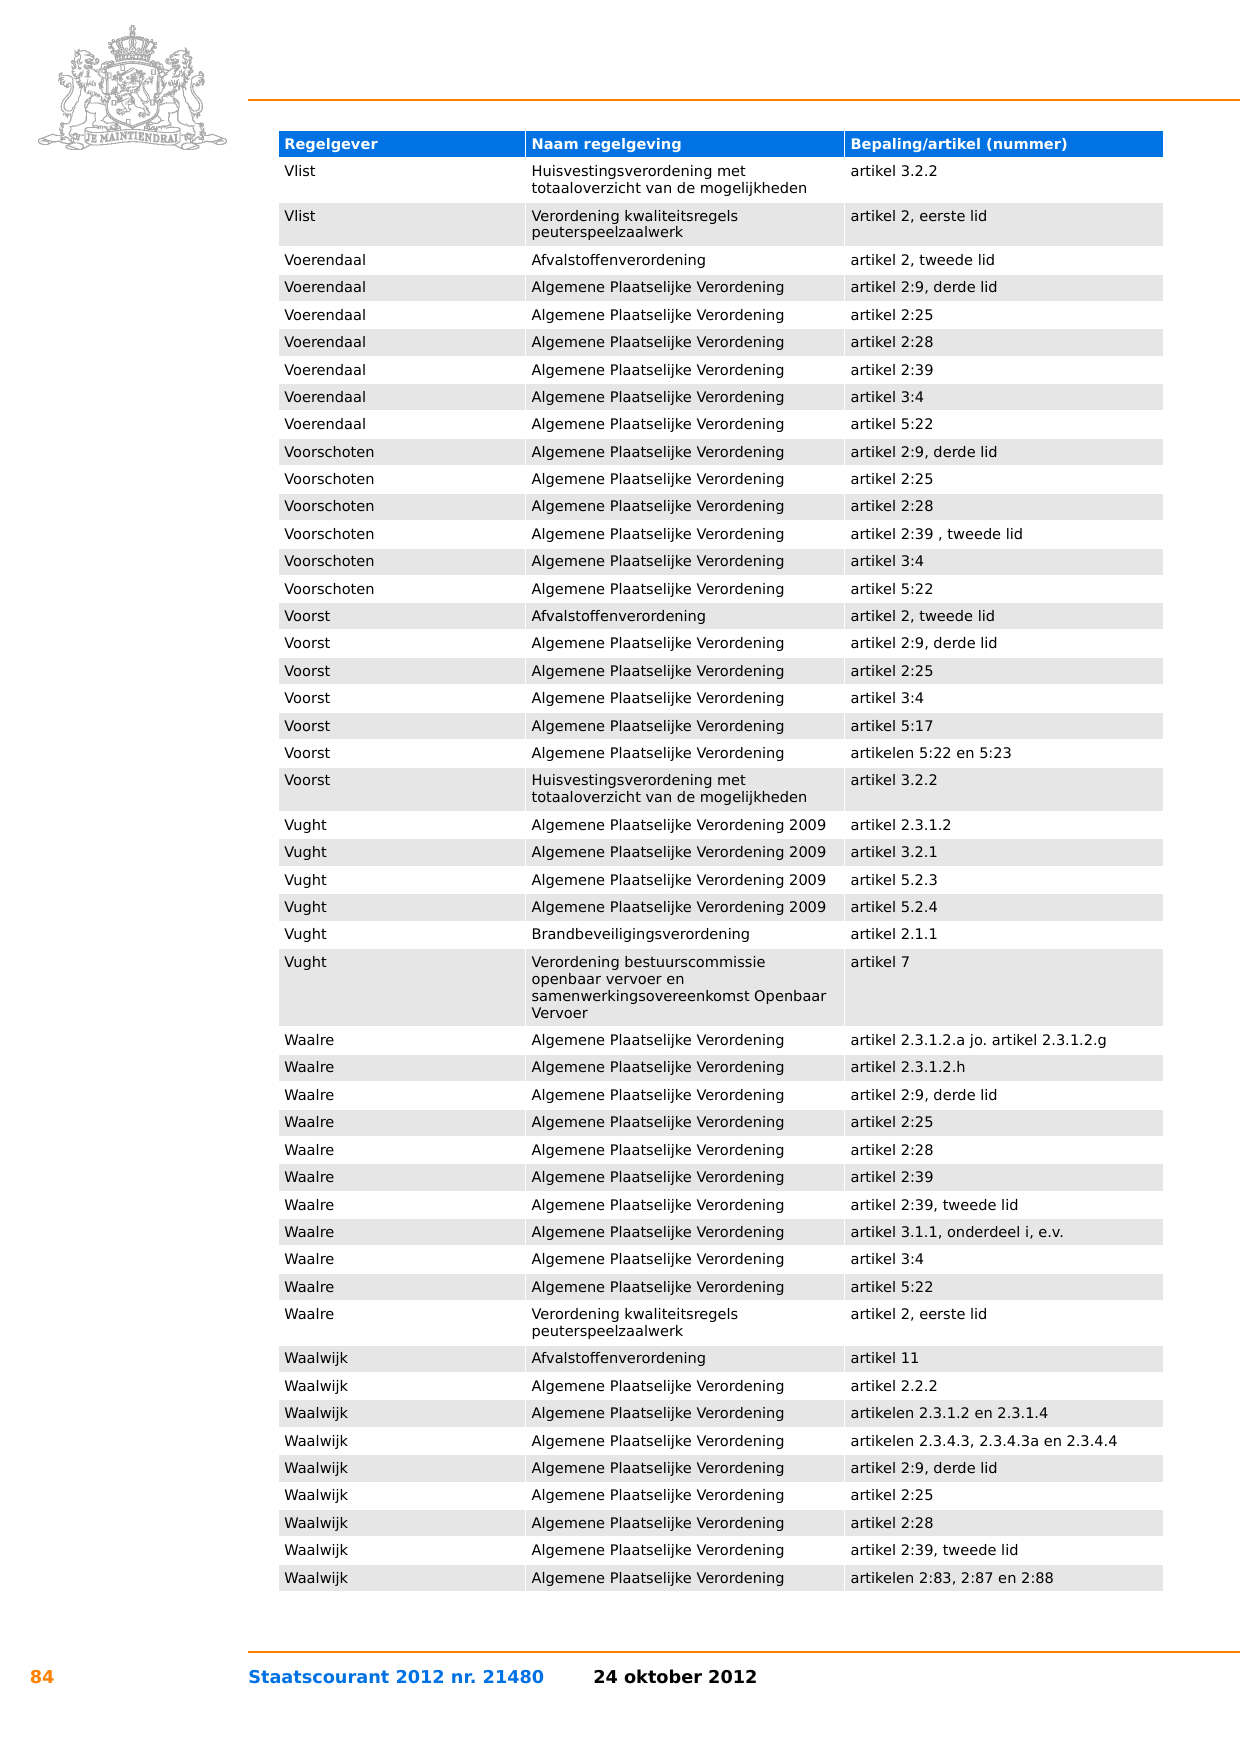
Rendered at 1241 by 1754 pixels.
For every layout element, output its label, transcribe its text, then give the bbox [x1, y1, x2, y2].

table_cell Waalwijk [279, 1400, 525, 1427]
table_cell Waalwijk [279, 1538, 525, 1564]
table_cell Waalre [279, 1301, 525, 1344]
table_cell artikel 2:28 [845, 494, 1163, 520]
table_cell artikel 2:25 [845, 466, 1163, 493]
table_cell artikel 2:39 , tweede lid [845, 521, 1163, 547]
table_cell artikel 3:4 [845, 1246, 1163, 1273]
table_cell artikelen 2.3.4.3, 2.3.4.3a en 2.3.4.4 [845, 1428, 1163, 1454]
table_cell artikel 3.2.2 [845, 768, 1163, 811]
table_cell Algemene Plaatselijke Verordening [526, 631, 844, 657]
table_cell Voorst [279, 740, 525, 767]
table_cell artikel 2.3.1.2.h [845, 1055, 1163, 1081]
table_cell Waalre [279, 1027, 525, 1054]
table_header Bepaling/artikel (nummer) [845, 131, 1163, 157]
table_cell Vught [279, 867, 525, 893]
table_cell Voerendaal [279, 275, 525, 301]
table_cell Algemene Plaatselijke Verordening [526, 1373, 844, 1399]
table_cell artikel 2:9, derde lid [845, 1082, 1163, 1108]
table_cell Algemene Plaatselijke Verordening [526, 1400, 844, 1427]
table_cell Waalre [279, 1082, 525, 1108]
table_cell Waalre [279, 1274, 525, 1300]
table_cell Vlist [279, 203, 525, 246]
table_cell Voorschoten [279, 521, 525, 547]
table_cell Algemene Plaatselijke Verordening [526, 658, 844, 684]
table_cell artikel 5:22 [845, 411, 1163, 438]
table_cell artikelen 2:83, 2:87 en 2:88 [845, 1565, 1163, 1591]
table_cell Afvalstoffenverordening [526, 603, 844, 629]
table_cell Waalre [279, 1055, 525, 1081]
table_cell Algemene Plaatselijke Verordening [526, 439, 844, 465]
table_cell Voorschoten [279, 466, 525, 493]
table_cell artikel 2.3.1.2 [845, 812, 1163, 838]
table_cell Waalwijk [279, 1510, 525, 1536]
table_header Regelgever [279, 131, 525, 157]
table_cell Voerendaal [279, 302, 525, 328]
table_cell Vught [279, 839, 525, 866]
table_cell Brandbeveiligingsverordening [526, 922, 844, 948]
table_cell Algemene Plaatselijke Verordening [526, 713, 844, 739]
table_cell Vlist [279, 158, 525, 202]
table_cell artikel 2:9, derde lid [845, 275, 1163, 301]
table_cell artikel 2:39, tweede lid [845, 1538, 1163, 1564]
table_cell Algemene Plaatselijke Verordening [526, 1082, 844, 1108]
table_cell Algemene Plaatselijke Verordening [526, 1565, 844, 1591]
table_cell Algemene Plaatselijke Verordening 2009 [526, 839, 844, 866]
table_cell Algemene Plaatselijke Verordening [526, 1137, 844, 1163]
table_cell artikelen 5:22 en 5:23 [845, 740, 1163, 767]
table_cell artikel 2, tweede lid [845, 247, 1163, 273]
table_cell Algemene Plaatselijke Verordening 2009 [526, 867, 844, 893]
table_cell artikel 2:39, tweede lid [845, 1192, 1163, 1218]
table_cell artikel 2, eerste lid [845, 1301, 1163, 1344]
table_cell artikel 2:28 [845, 1137, 1163, 1163]
table_cell Verordening bestuurscommissie openbaar vervoer en samenwerkingsovereenkomst Openbaar Vervoer [526, 949, 844, 1026]
table_cell Algemene Plaatselijke Verordening [526, 685, 844, 712]
table_cell artikel 2:9, derde lid [845, 631, 1163, 657]
table_cell Vught [279, 894, 525, 921]
table_cell artikel 5:22 [845, 1274, 1163, 1300]
table_cell artikel 5:22 [845, 576, 1163, 602]
table_cell artikel 3.2.1 [845, 839, 1163, 866]
table_cell Waalwijk [279, 1346, 525, 1372]
table_cell artikel 2.2.2 [845, 1373, 1163, 1399]
table_cell artikel 2, eerste lid [845, 203, 1163, 246]
table_cell artikel 2:25 [845, 1483, 1163, 1509]
table_cell artikel 2:25 [845, 658, 1163, 684]
table_cell Voorschoten [279, 549, 525, 575]
table_cell Algemene Plaatselijke Verordening [526, 1483, 844, 1509]
table_cell artikel 2:25 [845, 302, 1163, 328]
table_cell artikel 2:9, derde lid [845, 1455, 1163, 1482]
table_cell Algemene Plaatselijke Verordening [526, 549, 844, 575]
table_cell Voorschoten [279, 494, 525, 520]
table_cell Huisvestingsverordening met totaaloverzicht van de mogelijkheden [526, 158, 844, 202]
table_cell Algemene Plaatselijke Verordening [526, 329, 844, 356]
table_cell artikel 3:4 [845, 685, 1163, 712]
table_cell artikel 5.2.4 [845, 894, 1163, 921]
table_cell Algemene Plaatselijke Verordening [526, 1246, 844, 1273]
table_cell artikel 2:28 [845, 329, 1163, 356]
table_cell Voorst [279, 658, 525, 684]
table_cell artikel 3.1.1, onderdeel i, e.v. [845, 1219, 1163, 1245]
table_cell Algemene Plaatselijke Verordening [526, 1538, 844, 1564]
table_cell Algemene Plaatselijke Verordening [526, 1455, 844, 1482]
table_cell Waalwijk [279, 1565, 525, 1591]
table_cell Voorst [279, 713, 525, 739]
table_cell Algemene Plaatselijke Verordening [526, 1055, 844, 1081]
table_cell Waalwijk [279, 1373, 525, 1399]
table_cell artikelen 2.3.1.2 en 2.3.1.4 [845, 1400, 1163, 1427]
table_cell Waalre [279, 1137, 525, 1163]
table_cell Vught [279, 922, 525, 948]
table_cell Vught [279, 949, 525, 1026]
table_cell Algemene Plaatselijke Verordening 2009 [526, 894, 844, 921]
table_cell Afvalstoffenverordening [526, 247, 844, 273]
table_cell Algemene Plaatselijke Verordening [526, 357, 844, 383]
table_header Naam regelgeving [526, 131, 844, 157]
table_cell artikel 5:17 [845, 713, 1163, 739]
table_cell artikel 3.2.2 [845, 158, 1163, 202]
table_cell Voerendaal [279, 247, 525, 273]
table_cell Algemene Plaatselijke Verordening [526, 1219, 844, 1245]
table_cell Algemene Plaatselijke Verordening [526, 740, 844, 767]
table_cell artikel 3:4 [845, 549, 1163, 575]
table_cell Voorst [279, 631, 525, 657]
table_cell Afvalstoffenverordening [526, 1346, 844, 1372]
table_cell artikel 2:39 [845, 1164, 1163, 1191]
table_cell Algemene Plaatselijke Verordening [526, 521, 844, 547]
table_cell artikel 2:25 [845, 1110, 1163, 1136]
table_cell artikel 2.1.1 [845, 922, 1163, 948]
table_cell Verordening kwaliteitsregels peuterspeelzaalwerk [526, 1301, 844, 1344]
table_cell Waalre [279, 1192, 525, 1218]
table_cell Waalre [279, 1110, 525, 1136]
table_cell Algemene Plaatselijke Verordening [526, 466, 844, 493]
table_cell Voerendaal [279, 357, 525, 383]
table_cell Algemene Plaatselijke Verordening [526, 302, 844, 328]
table_cell Algemene Plaatselijke Verordening [526, 1164, 844, 1191]
table_cell Algemene Plaatselijke Verordening 2009 [526, 812, 844, 838]
table_cell Algemene Plaatselijke Verordening [526, 494, 844, 520]
table_cell Voerendaal [279, 411, 525, 438]
table_cell Verordening kwaliteitsregels peuterspeelzaalwerk [526, 203, 844, 246]
table_cell artikel 7 [845, 949, 1163, 1026]
picture [38, 25, 227, 150]
table_cell Voerendaal [279, 329, 525, 356]
table_cell Huisvestingsverordening met totaaloverzicht van de mogelijkheden [526, 768, 844, 811]
table_cell Voorschoten [279, 576, 525, 602]
table_cell artikel 2, tweede lid [845, 603, 1163, 629]
table_cell Waalwijk [279, 1455, 525, 1482]
table_cell artikel 2.3.1.2.a jo. artikel 2.3.1.2.g [845, 1027, 1163, 1054]
table_cell Algemene Plaatselijke Verordening [526, 1510, 844, 1536]
table_cell artikel 2:39 [845, 357, 1163, 383]
table_cell artikel 3:4 [845, 384, 1163, 410]
table_cell Algemene Plaatselijke Verordening [526, 1274, 844, 1300]
table_cell Voorst [279, 685, 525, 712]
table_cell Waalwijk [279, 1428, 525, 1454]
table_cell Algemene Plaatselijke Verordening [526, 1110, 844, 1136]
table_cell Algemene Plaatselijke Verordening [526, 1027, 844, 1054]
table_cell Algemene Plaatselijke Verordening [526, 1192, 844, 1218]
table_cell Voorschoten [279, 439, 525, 465]
table_cell Waalre [279, 1219, 525, 1245]
table_cell Algemene Plaatselijke Verordening [526, 1428, 844, 1454]
table_cell Voorst [279, 768, 525, 811]
table_cell Algemene Plaatselijke Verordening [526, 411, 844, 438]
table_cell Voorst [279, 603, 525, 629]
table_cell artikel 11 [845, 1346, 1163, 1372]
table_cell Voerendaal [279, 384, 525, 410]
table_cell Algemene Plaatselijke Verordening [526, 576, 844, 602]
table_cell Algemene Plaatselijke Verordening [526, 384, 844, 410]
table_cell Waalre [279, 1164, 525, 1191]
table_cell artikel 2:9, derde lid [845, 439, 1163, 465]
table_cell artikel 2:28 [845, 1510, 1163, 1536]
table_cell Waalre [279, 1246, 525, 1273]
table_cell Waalwijk [279, 1483, 525, 1509]
table_cell Algemene Plaatselijke Verordening [526, 275, 844, 301]
table_cell Vught [279, 812, 525, 838]
table_cell artikel 5.2.3 [845, 867, 1163, 893]
